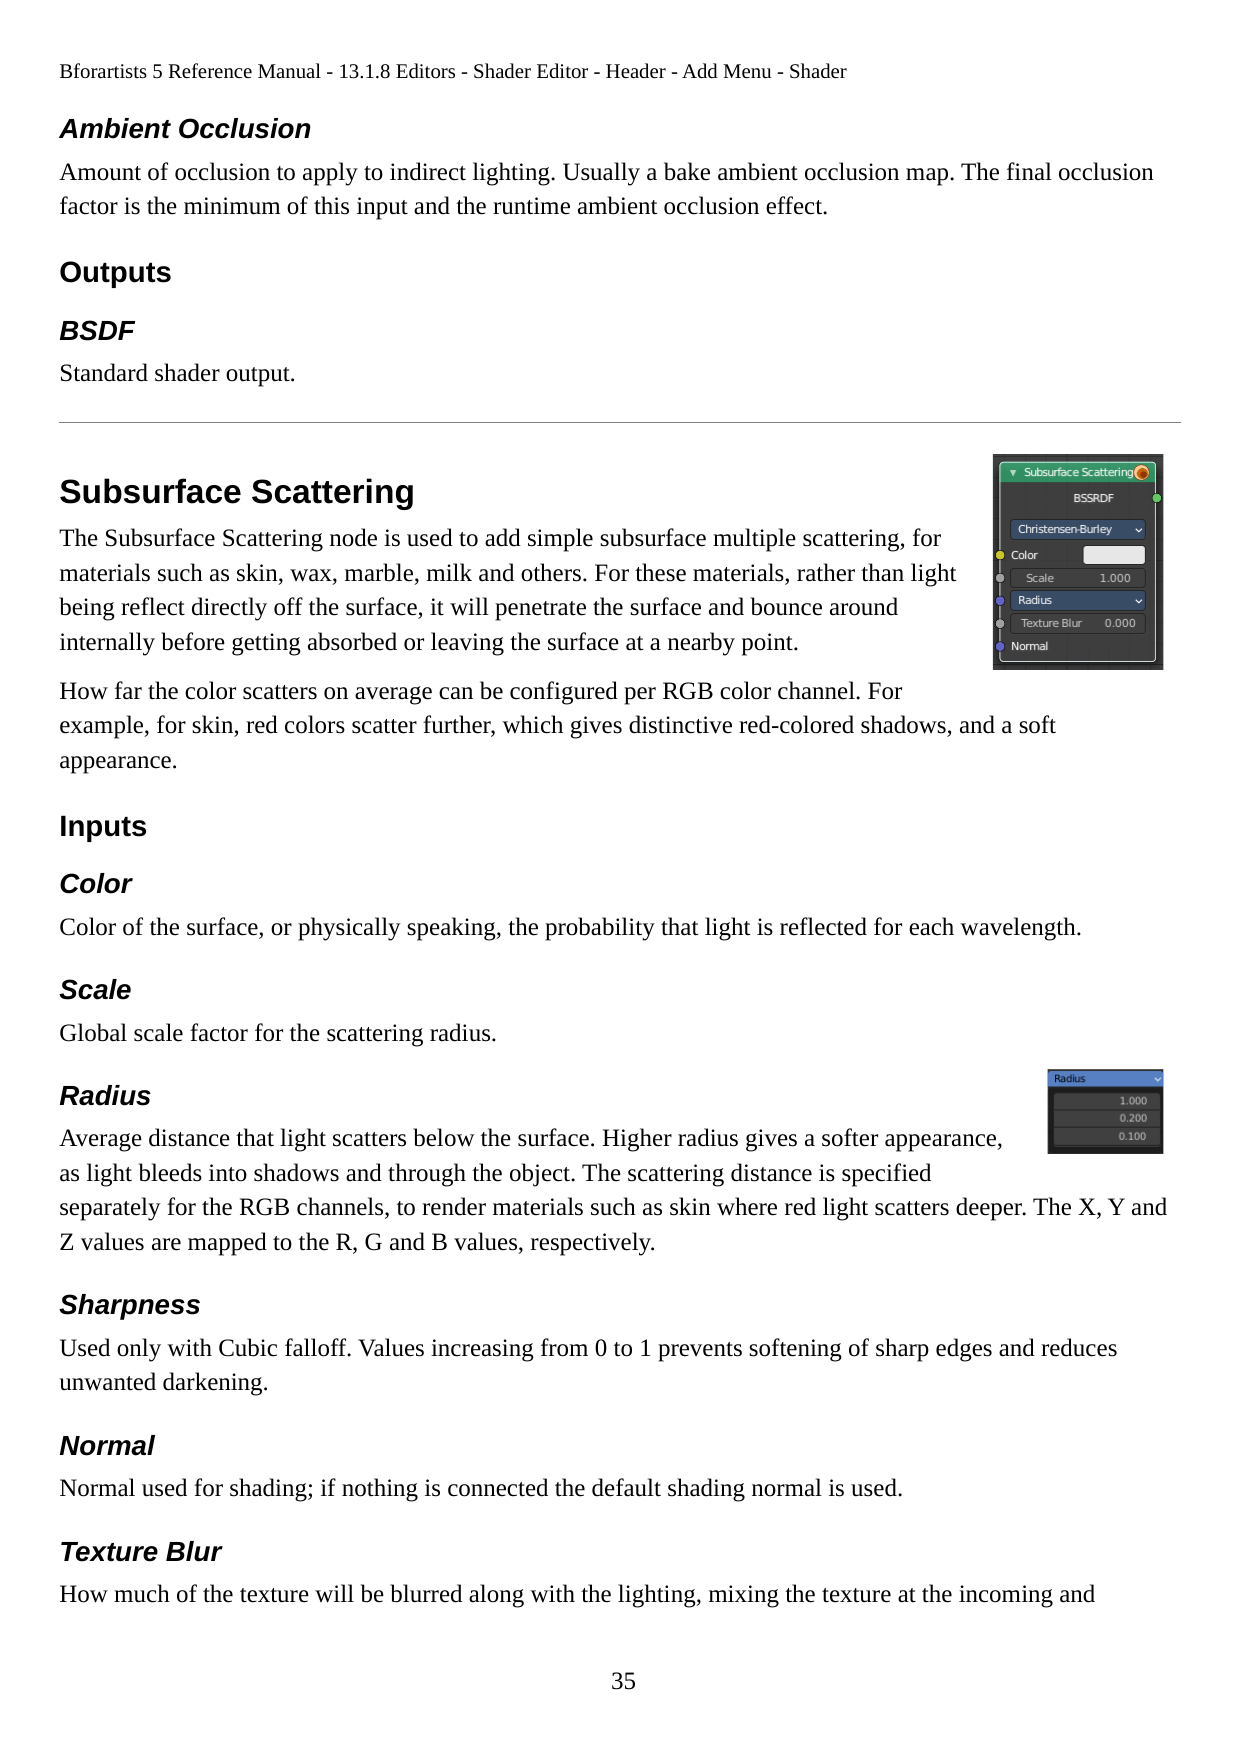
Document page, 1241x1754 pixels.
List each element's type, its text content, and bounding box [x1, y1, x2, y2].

subtitle Normal [59, 1429, 1181, 1461]
text Used only with Cubic falloff. Values increasing from 0 to 1 prevents softening of sharp edges and reduces unwanted darkening. [59, 1333, 1181, 1396]
text How much of the texture will be blurred along with the lighting, mixing the texture at the incoming and [59, 1579, 1181, 1608]
subtitle Subsurface Scattering [59, 472, 992, 511]
text Average distance that light scatters below the surface. Higher radius gives a softer appearance, as light bleeds into shadows and through the object. The scattering distance is specified separately for the RGB channels, to render materials such as skin where red light scatters deeper. The X, Y and Z values are mapped to the R, G and B values, respectively. [59, 1123, 1181, 1256]
text Normal used for shading; if nothing is connected the default shading normal is used. [59, 1473, 1181, 1502]
subtitle Scale [59, 973, 1181, 1005]
picture [992, 454, 1164, 670]
picture [1047, 1069, 1164, 1154]
subtitle Texture Blur [59, 1535, 1181, 1567]
subtitle Inputs [59, 808, 1181, 842]
subtitle Radius [59, 1079, 1047, 1111]
text The Subsurface Scattering node is used to add simple subsurface multiple scattering, for materials such as skin, wax, marble, milk and others. For these materials, rather than light being reflect directly off the surface, it will penetrate the surface and bounce around internally before getting absorbed or leaving the surface at a nearby point. [59, 523, 992, 656]
text Global scale factor for the scattering radius. [59, 1018, 1181, 1046]
subtitle [1164, 1079, 1181, 1111]
subtitle Outputs [59, 255, 1181, 289]
text Standard shader output. [59, 358, 1181, 387]
subtitle Ambient Occlusion [59, 113, 1181, 144]
subtitle [1164, 472, 1181, 511]
text How far the color scatters on average can be configured per RGB color channel. For example, for skin, red colors scatter further, which gives distinctive red-colored shadows, and a soft appearance. [59, 676, 1181, 774]
subtitle Sharpness [59, 1288, 1181, 1320]
text Amount of occlusion to apply to indirect lighting. Usually a bake ambient occlusion map. The final occlusion factor is the minimum of this input and the runtime ambient occlusion effect. [59, 157, 1181, 220]
subtitle BSDF [59, 314, 1181, 346]
subtitle Color [59, 867, 1181, 899]
text Color of the surface, or physically speaking, the probability that light is reflected for each wavelength. [59, 912, 1181, 940]
